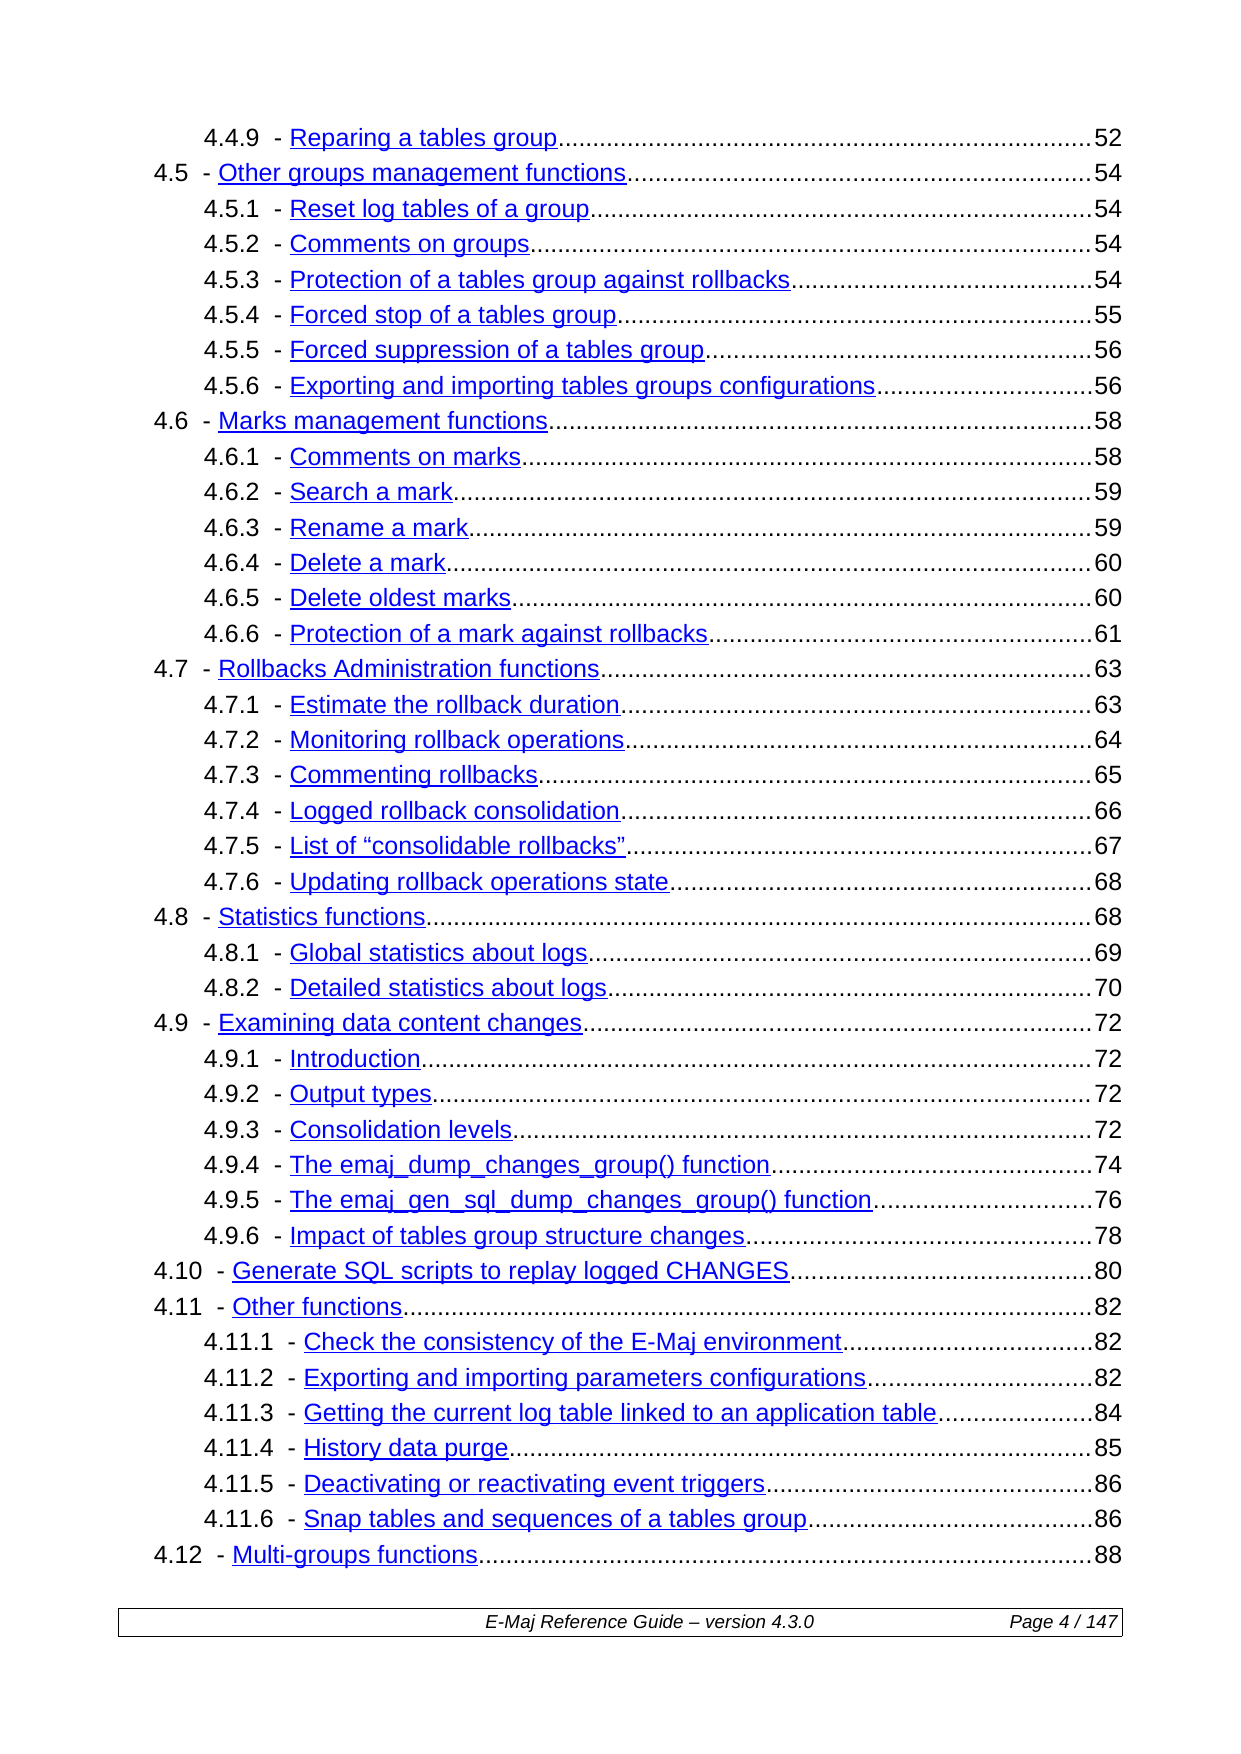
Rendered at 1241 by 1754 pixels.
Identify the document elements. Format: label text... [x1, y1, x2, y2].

text 4.9.4 - The emaj_dump_changes_group() function 74 [168, 1145, 1122, 1181]
text 4.11.1 - Check the consistency of the E-Maj environment 82 [168, 1322, 1122, 1358]
text 4.8 - Statistics functions 68 [118, 897, 1122, 933]
text 4.5.2 - Comments on groups 54 [168, 224, 1122, 260]
text 4.7.2 - Monitoring rollback operations 64 [168, 720, 1122, 756]
text 4.5.5 - Forced suppression of a tables group 56 [168, 331, 1122, 366]
text 4.5.3 - Protection of a tables group against rollbacks 54 [168, 260, 1122, 295]
text 4.5.6 - Exporting and importing tables groups configurations 56 [168, 366, 1122, 401]
text 4.5.4 - Forced stop of a tables group 55 [168, 295, 1122, 331]
text 4.5.1 - Reset log tables of a group 54 [168, 189, 1122, 224]
text 4.10 - Generate SQL scripts to replay logged CHANGES 80 [118, 1251, 1122, 1287]
text 4.11.3 - Getting the current log table linked to an application table 84 [168, 1393, 1122, 1428]
text 4.9.1 - Introduction 72 [168, 1039, 1122, 1074]
text 4.11.6 - Snap tables and sequences of a tables group 86 [168, 1499, 1122, 1535]
text 4.6.3 - Rename a mark 59 [168, 508, 1122, 543]
text 4.5 - Other groups management functions 54 [118, 153, 1122, 189]
text 4.7.6 - Updating rollback operations state 68 [168, 862, 1122, 897]
text 4.9.6 - Impact of tables group structure changes 78 [168, 1216, 1122, 1251]
text 4.7.4 - Logged rollback consolidation 66 [168, 791, 1122, 826]
text 4.6.5 - Delete oldest marks 60 [168, 578, 1122, 614]
text 4.7 - Rollbacks Administration functions 63 [118, 649, 1122, 685]
text 4.8.2 - Detailed statistics about logs 70 [168, 968, 1122, 1003]
text 4.6.4 - Delete a mark 60 [168, 543, 1122, 578]
text 4.8.1 - Global statistics about logs 69 [168, 933, 1122, 968]
text 4.12 - Multi-groups functions 88 [118, 1535, 1122, 1570]
text 4.6 - Marks management functions 58 [118, 401, 1122, 437]
text 4.11 - Other functions 82 [118, 1287, 1122, 1322]
text 4.7.5 - List of “consolidable rollbacks” 67 [168, 826, 1122, 862]
text 4.9.2 - Output types 72 [168, 1074, 1122, 1110]
text 4.11.2 - Exporting and importing parameters configurations 82 [168, 1358, 1122, 1393]
text 4.9.3 - Consolidation levels 72 [168, 1110, 1122, 1145]
text 4.6.1 - Comments on marks 58 [168, 437, 1122, 472]
text 4.11.5 - Deactivating or reactivating event triggers 86 [168, 1464, 1122, 1499]
text 4.7.1 - Estimate the rollback duration 63 [168, 685, 1122, 720]
text 4.4.9 - Reparing a tables group 52 [168, 118, 1122, 153]
text 4.9.5 - The emaj_gen_sql_dump_changes_group() function 76 [168, 1181, 1122, 1216]
text 4.6.2 - Search a mark 59 [168, 472, 1122, 508]
text 4.6.6 - Protection of a mark against rollbacks 61 [168, 614, 1122, 649]
text 4.9 - Examining data content changes 72 [118, 1003, 1122, 1039]
text 4.7.3 - Commenting rollbacks 65 [168, 756, 1122, 791]
text 4.11.4 - History data purge 85 [168, 1428, 1122, 1464]
